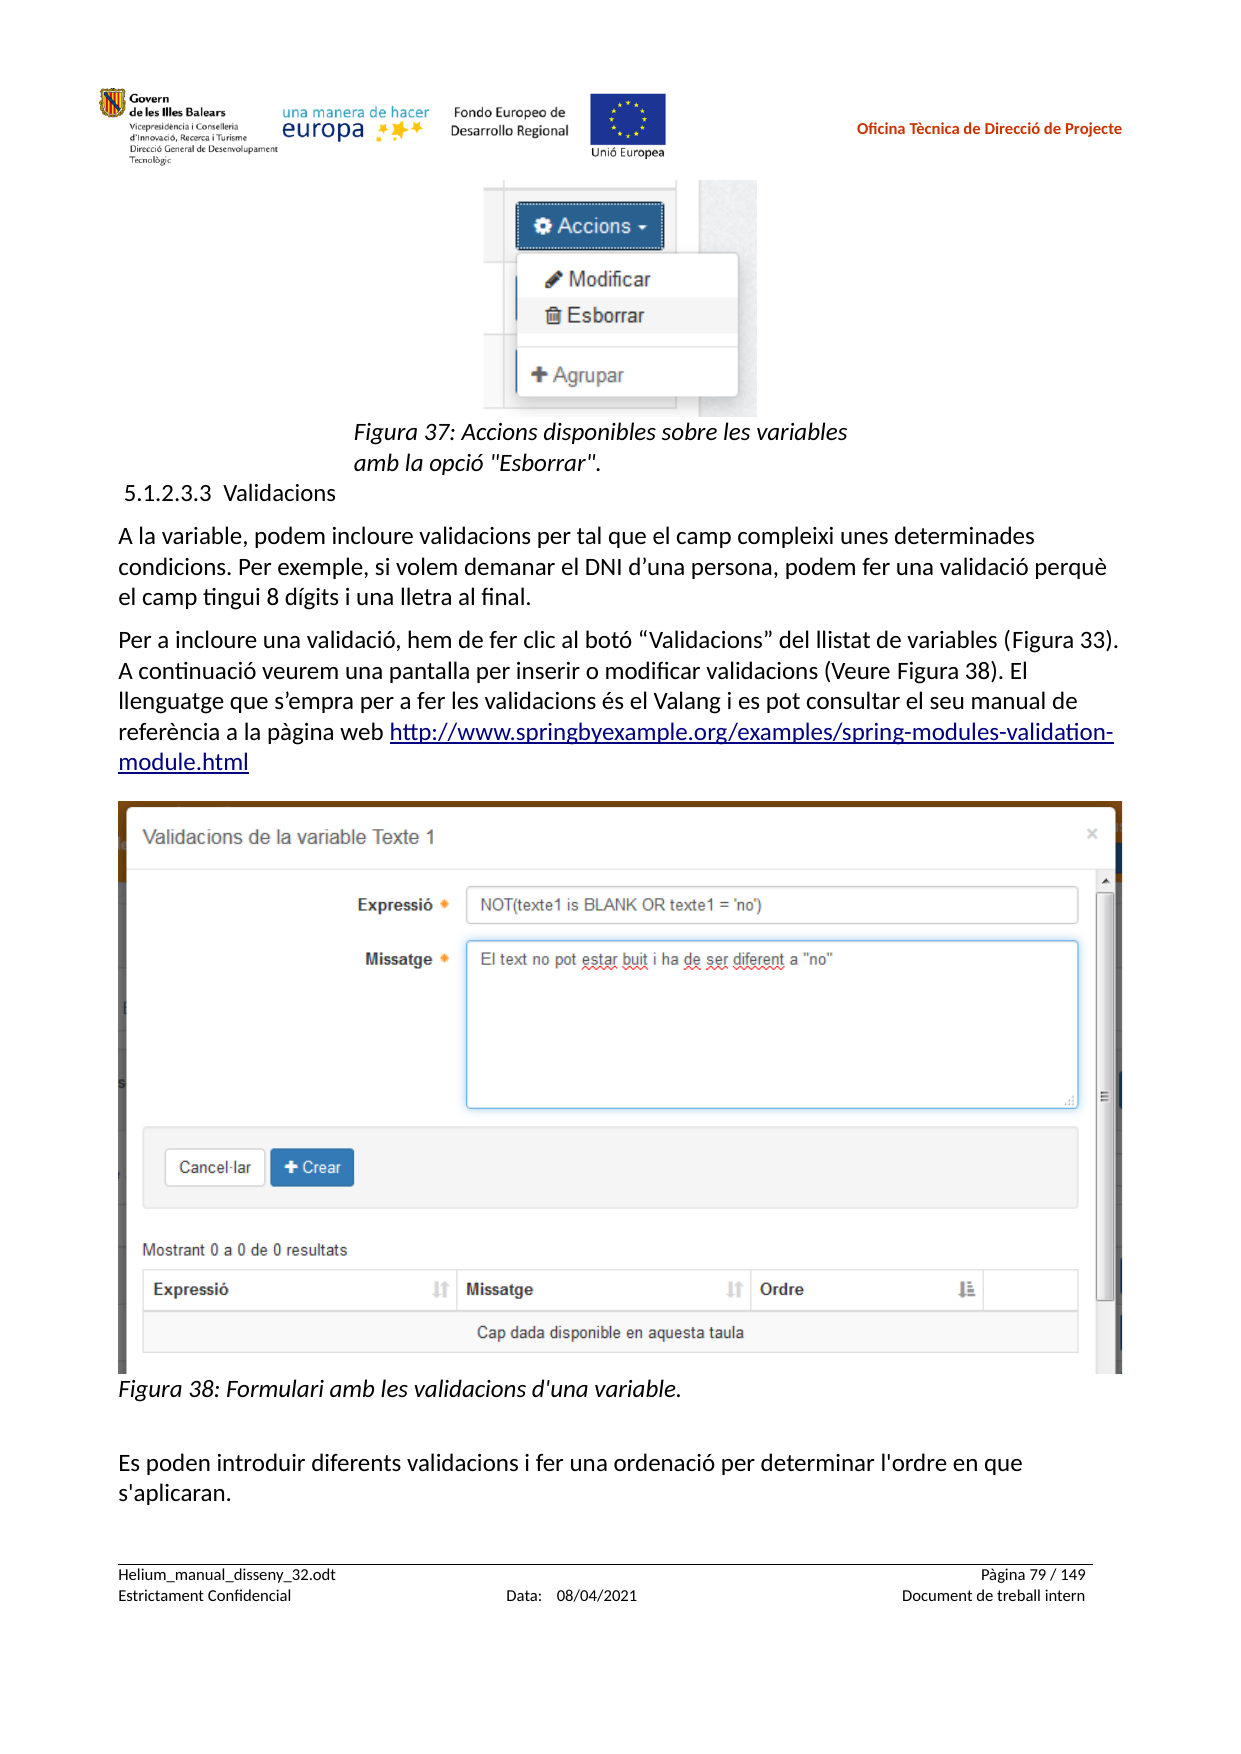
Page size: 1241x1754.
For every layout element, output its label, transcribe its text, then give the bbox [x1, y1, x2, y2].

text Es poden introduir diferents validacions i fer una ordenació per determinar l'ordre en que s'aplicaran. [118, 1447, 1122, 1508]
picture [483, 180, 757, 417]
text Figura 38: Formulari amb les validacions d'una variable. [118, 1374, 1122, 1404]
text A la variable, podem incloure validacions per tal que el camp compleixi unes determinades condicions. Per exemple, si volem demanar el DNI d’una persona, podem fer una validació perquè el camp tingui 8 dígits i una lletra al final. [118, 520, 1122, 612]
picture [118, 801, 1123, 1374]
picture [99, 87, 668, 166]
subtitle Validacions [118, 168, 1122, 508]
text Per a incloure una validació, hem de fer clic al botó “Validacions” del llistat de variables (Figura 33). A continuació veurem una pantalla per inserir o modificar validacions (Veure Figura 38). El llenguatge que s’empra per a fer les validacions és el Valang i es pot consultar el seu manual de referència a la pàgina web http://www.springbyexample.org/examples/spring-modules-validation-module.html [118, 624, 1122, 777]
text Figura 37: Accions disponibles sobre les variables amb la opció "Esborrar". [354, 168, 887, 477]
